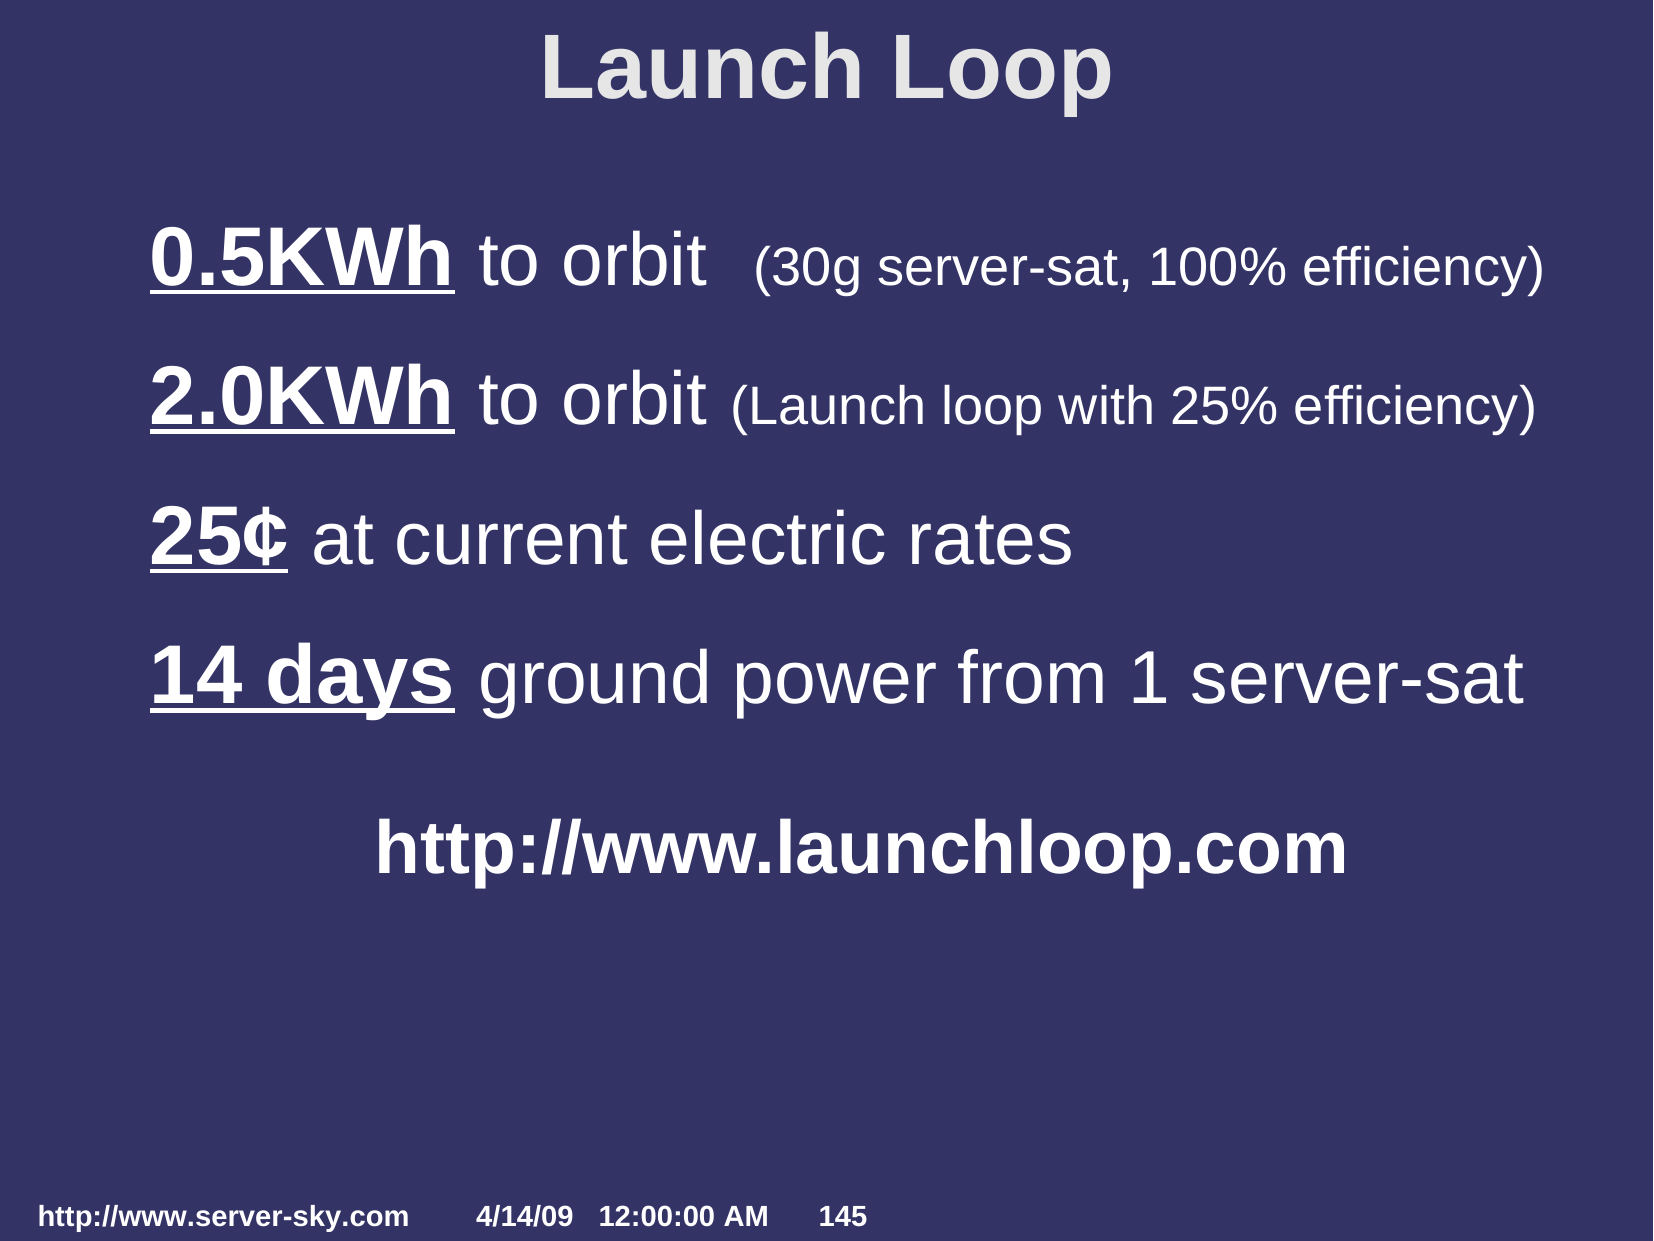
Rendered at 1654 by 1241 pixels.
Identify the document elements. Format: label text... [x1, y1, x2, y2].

text_box 0.5KWh to orbit (30g server-sat, 100% efficiency) 2.0KWh to orbit (Launch loop with 25% efficiency) 25¢ at current electric rates 14 days ground power from 1 server-sat http://www.launchloop.com [135, 202, 1591, 1133]
title Launch Loop [121, 0, 1534, 137]
